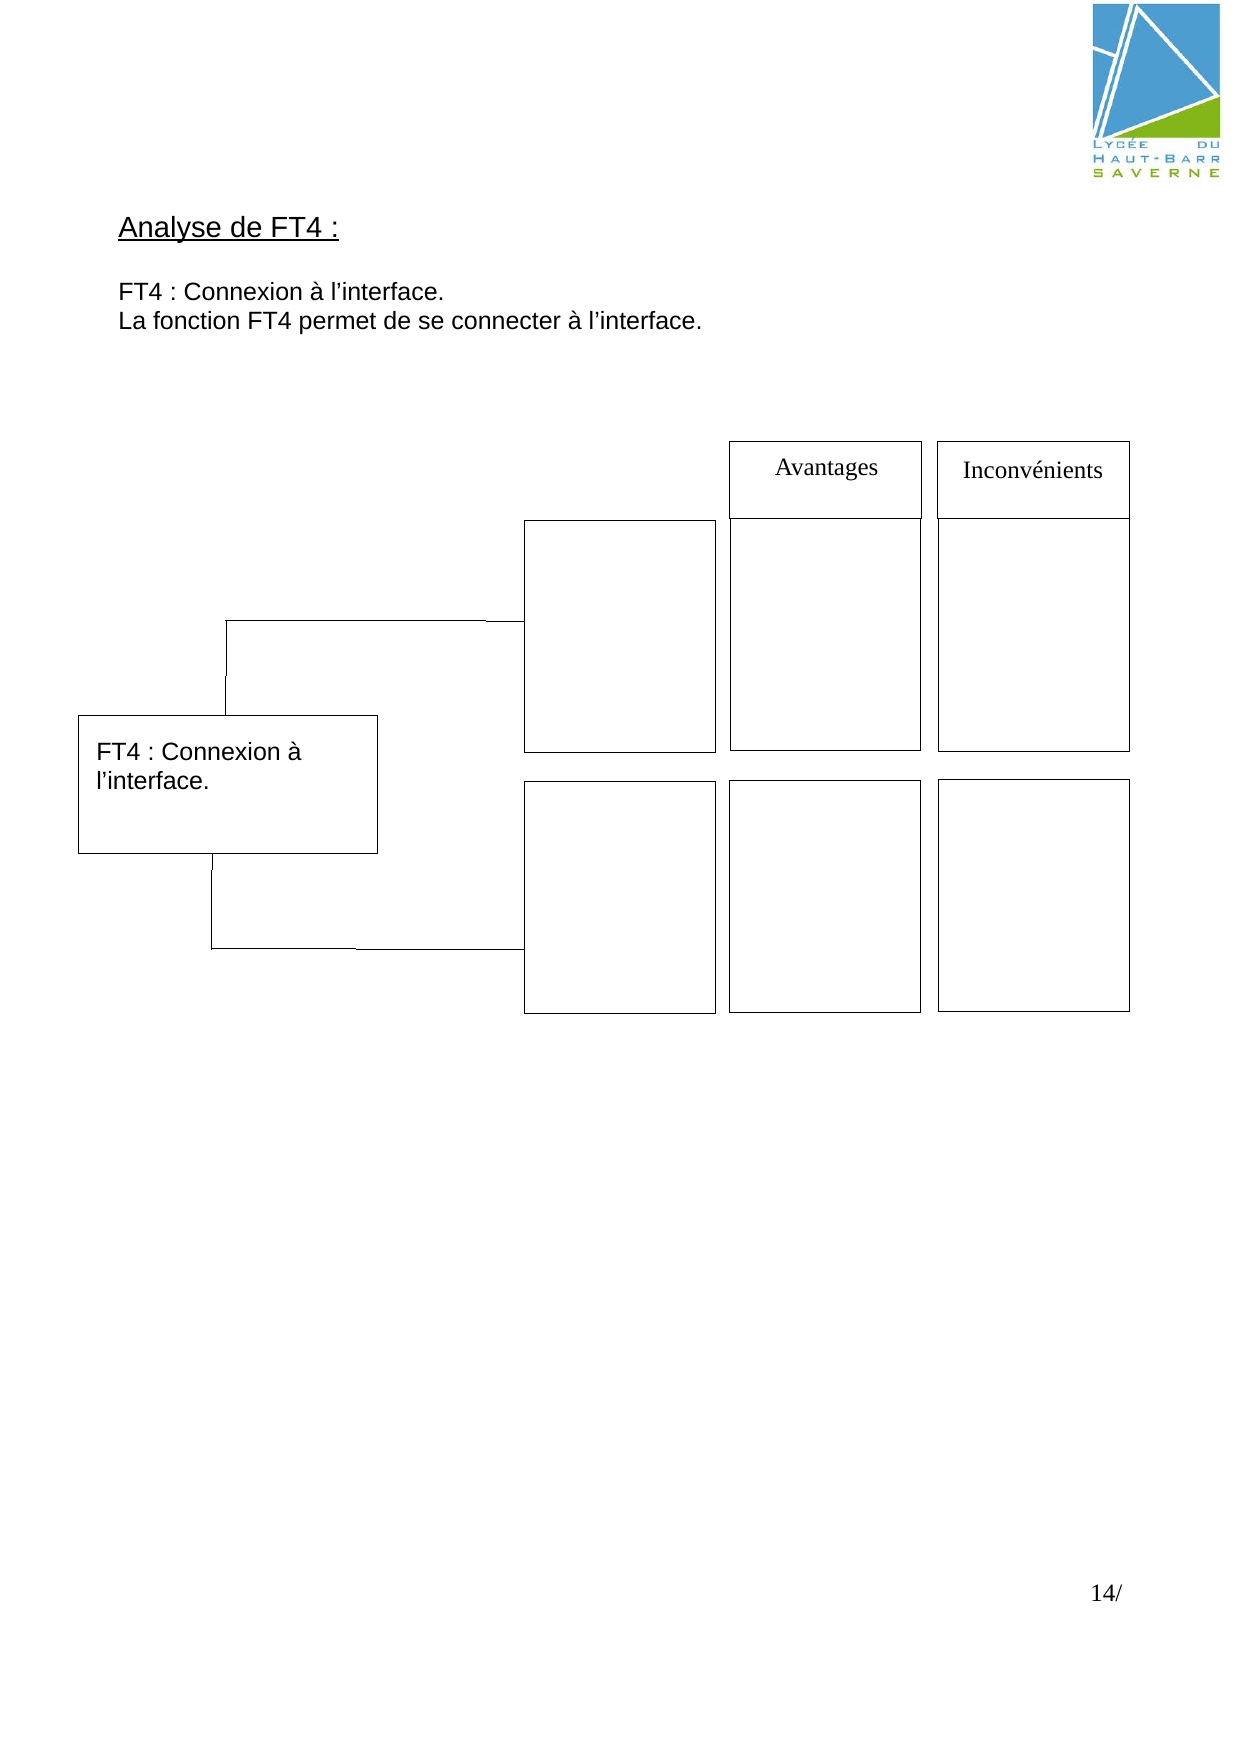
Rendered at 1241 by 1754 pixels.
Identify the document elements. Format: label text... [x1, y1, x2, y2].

text FT4 : Connexion à l’interface. [118, 277, 1122, 306]
text Analyse de FT4 : [118, 210, 1122, 243]
picture [1087, 0, 1224, 185]
text La fonction FT4 permet de se connecter à l’interface. [118, 306, 1122, 334]
